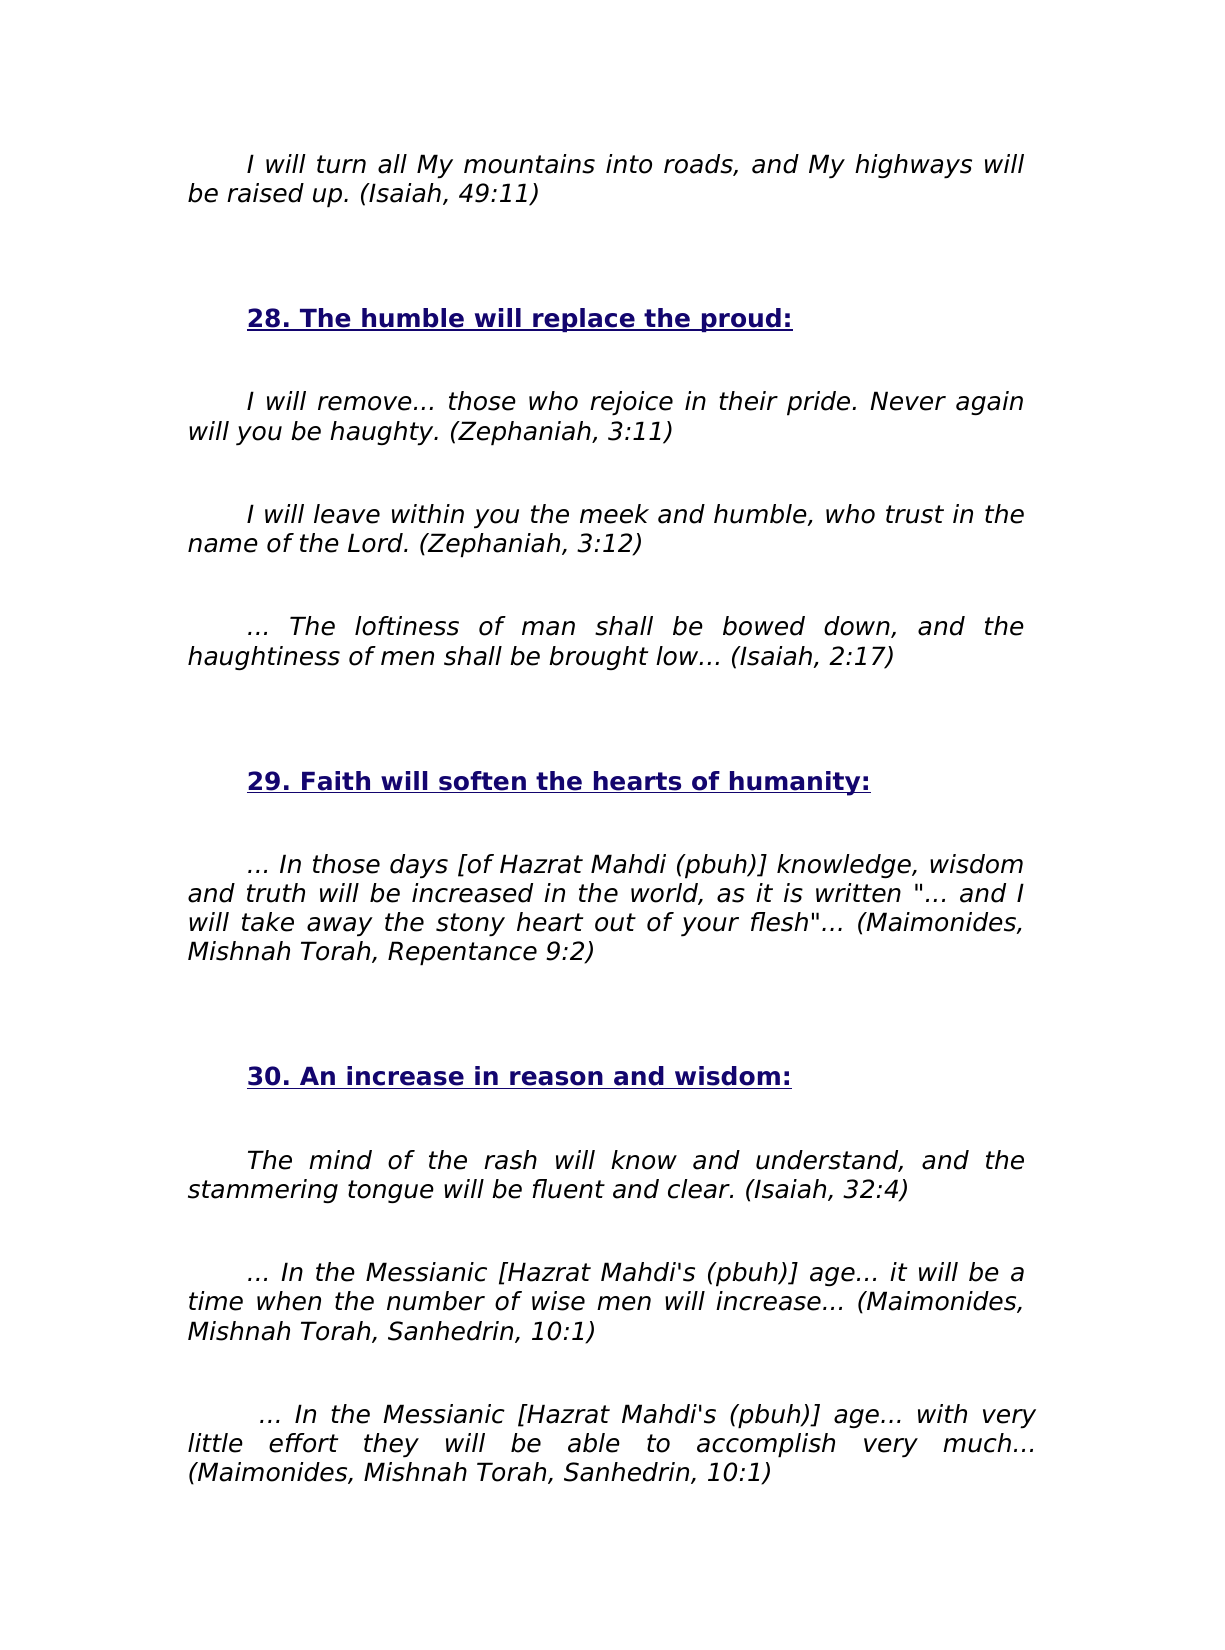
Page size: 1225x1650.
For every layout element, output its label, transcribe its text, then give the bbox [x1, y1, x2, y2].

text ... In those days [of Hazrat Mahdi (pbuh)] knowledge, wisdom and truth will be increased in the world, as it is written "... and I will take away the stony heart out of your flesh"... (Maimonides, Mishnah Torah, Repentance 9:2) [187, 850, 1026, 967]
text ... The loftiness of man shall be bowed down, and the haughtiness of men shall be brought low... (Isaiah, 2:17) [187, 612, 1026, 671]
text 28. The humble will replace the proud: [187, 304, 1037, 333]
text I will turn all My mountains into roads, and My highways will be raised up. (Isaiah, 49:11) [187, 150, 1026, 208]
text I will remove... those who rejoice in their pride. Never again will you be haughty. (Zephaniah, 3:11) [187, 387, 1026, 446]
text The mind of the rash will know and understand, and the stammering tongue will be fluent and clear. (Isaiah, 32:4) [187, 1146, 1026, 1204]
text 30. An increase in reason and wisdom: [187, 1062, 1037, 1092]
text I will leave within you the meek and humble, who trust in the name of the Lord. (Zephaniah, 3:12) [187, 500, 1026, 558]
text 29. Faith will soften the hearts of humanity: [187, 767, 1037, 796]
text ... In the Messianic [Hazrat Mahdi's (pbuh)] age... it will be a time when the number of wise men will increase... (Maimonides, Mishnah Torah, Sanhedrin, 10:1) [187, 1258, 1026, 1346]
text ... In the Messianic [Hazrat Mahdi's (pbuh)] age... with very little effort they will be able to accomplish very much... (Maimonides, Mishnah Torah, Sanhedrin, 10:1) [187, 1400, 1037, 1487]
